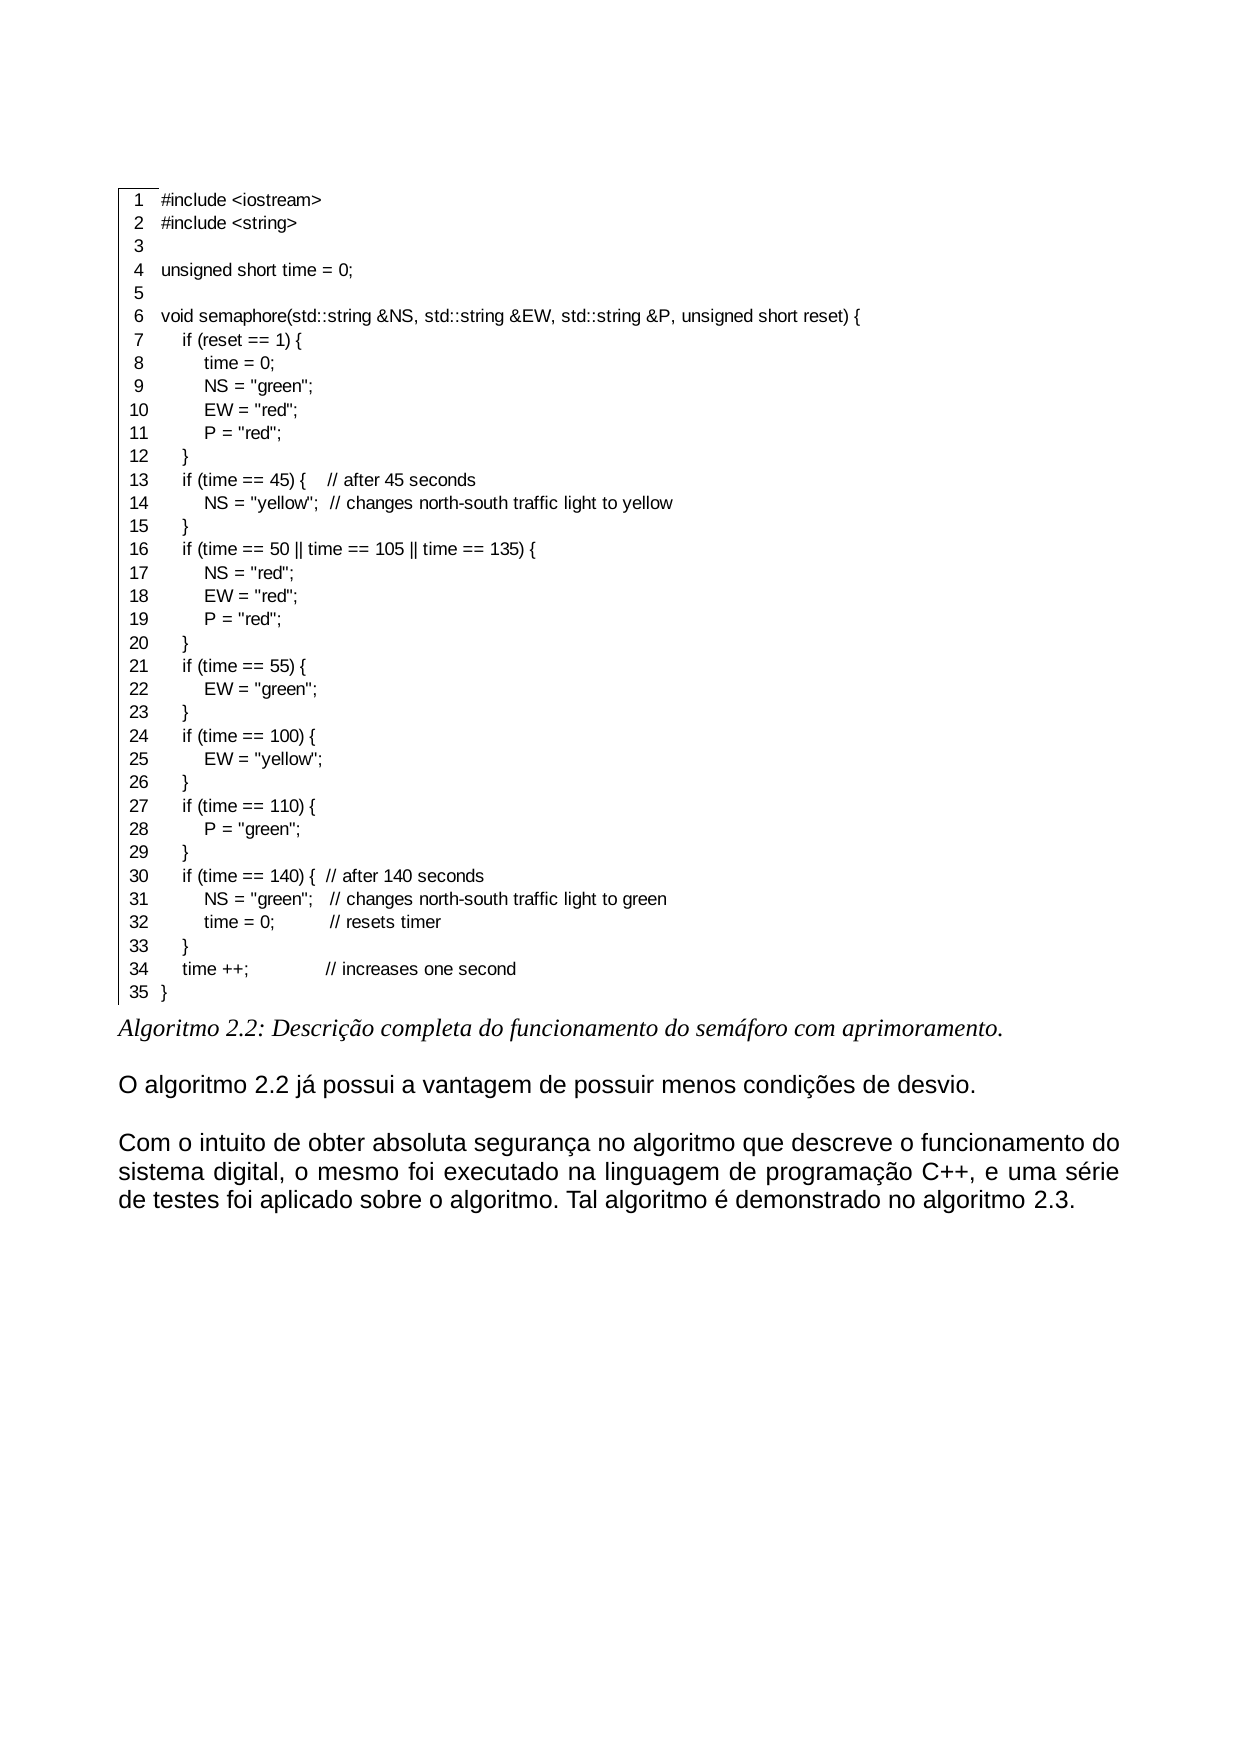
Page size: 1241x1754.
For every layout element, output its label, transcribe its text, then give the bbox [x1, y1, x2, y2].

text Algoritmo 2.2: Descrição completa do funcionamento do semáforo com aprimoramento. [118, 189, 1122, 1041]
text O algoritmo 2.2 já possui a vantagem de possuir menos condições de desvio. [118, 1070, 1122, 1099]
text Com o intuito de obter absoluta segurança no algoritmo que descreve o funcionamento do sistema digital, o mesmo foi executado na linguagem de programação C++, e uma série de testes foi aplicado sobre o algoritmo. Tal algoritmo é demonstrado no algoritmo 2.3. [118, 1128, 1122, 1214]
